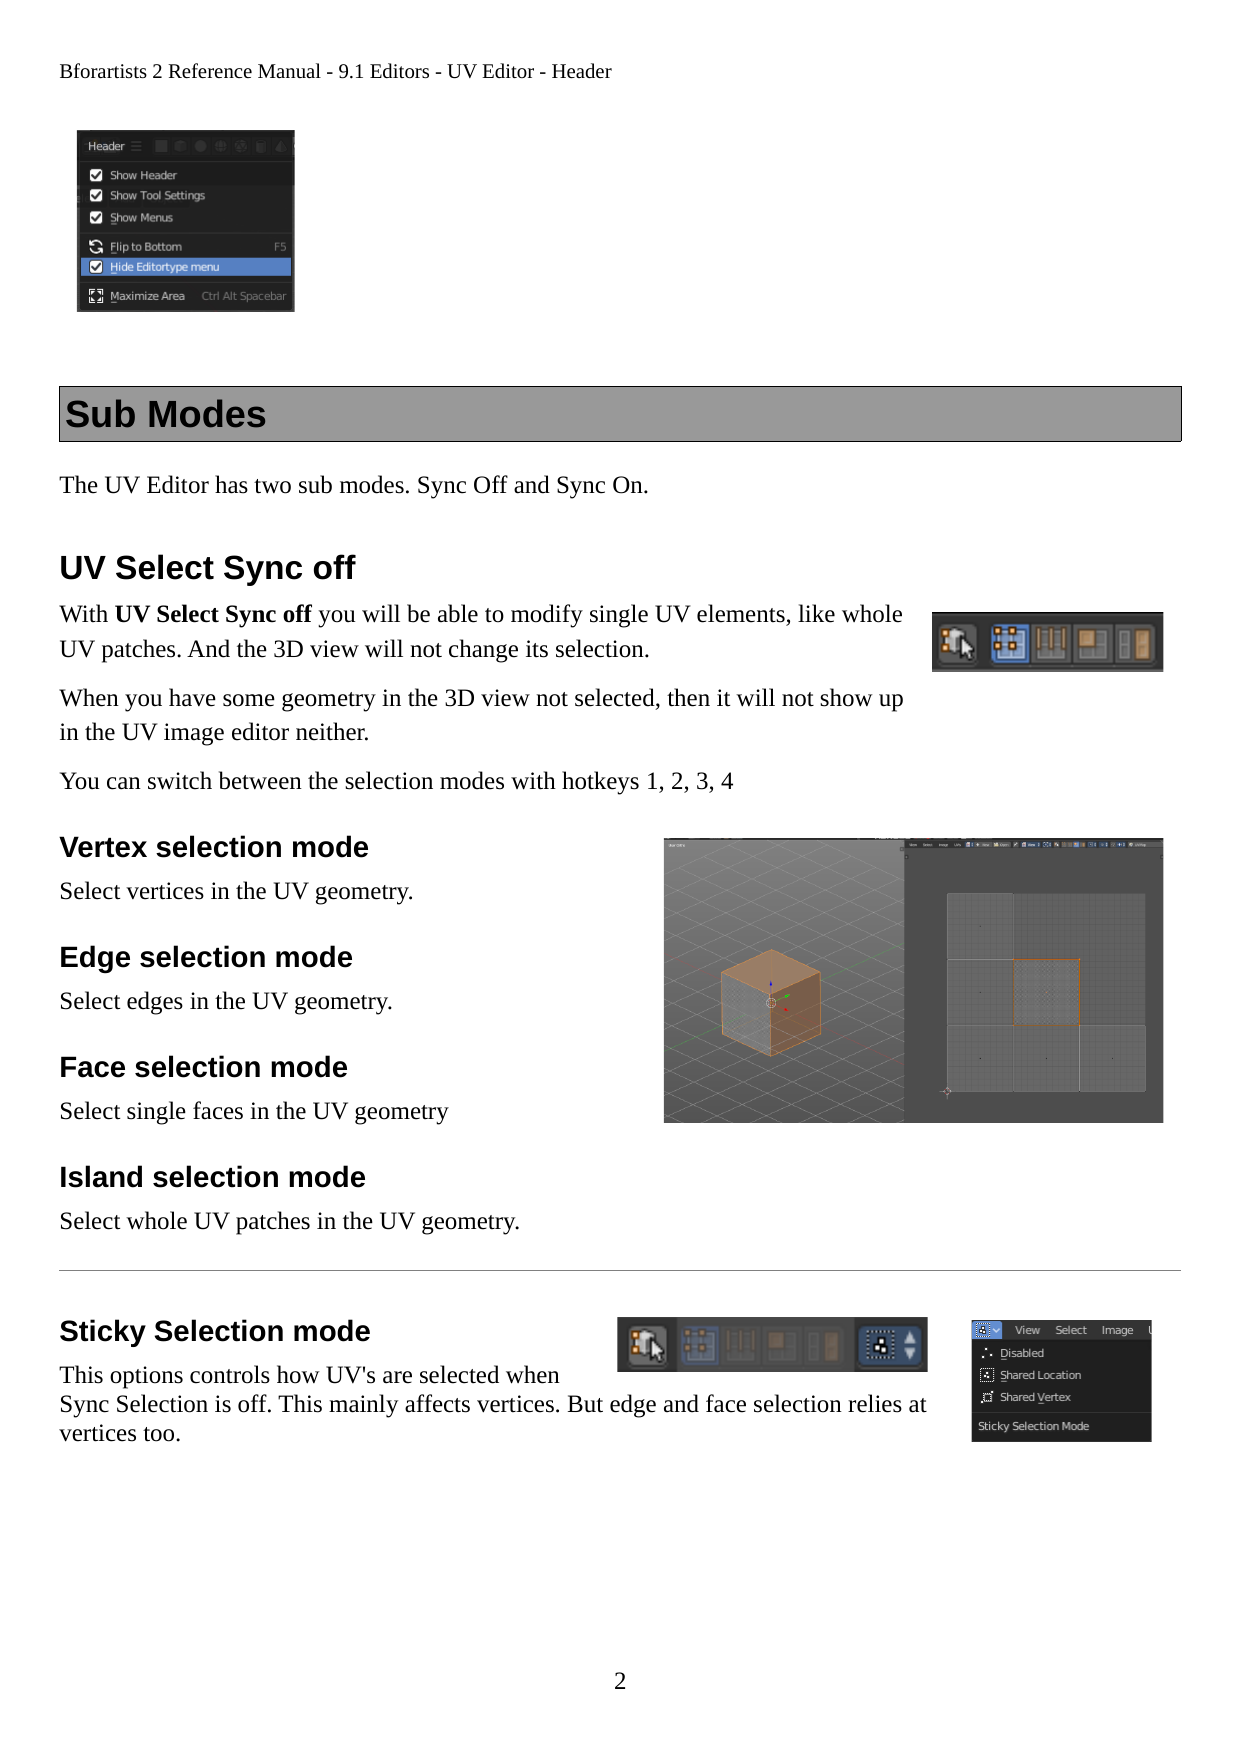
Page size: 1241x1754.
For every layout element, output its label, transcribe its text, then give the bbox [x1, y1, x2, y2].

subtitle Sticky Selection mode [59, 1314, 1181, 1348]
picture [971, 1320, 1152, 1442]
subtitle Island selection mode [59, 1160, 1181, 1193]
picture [932, 612, 1164, 672]
text Select edges in the UV geometry. [59, 986, 663, 1015]
subtitle [1164, 940, 1181, 974]
list This options controls how UV's are selected when Sync Selection is off. This mainly affects vertices. But edge and face selection relies at vertices too. [59, 1360, 1181, 1446]
subtitle Vertex selection mode [59, 830, 1181, 864]
picture [76, 130, 295, 312]
text When you have some geometry in the 3D view not selected, then it will not show up in the UV image editor neither. [59, 683, 1181, 746]
picture [663, 838, 1164, 1123]
table_header Sub Modes [60, 387, 1181, 441]
text Select single faces in the UV geometry [59, 1096, 1181, 1125]
text The UV Editor has two sub modes. Sync Off and Sync On. [59, 470, 1181, 499]
text You can switch between the selection modes with hotkeys 1, 2, 3, 4 [59, 766, 1181, 795]
subtitle Face selection mode [59, 1050, 663, 1084]
subtitle UV Select Sync off [59, 548, 1181, 587]
subtitle Edge selection mode [59, 940, 663, 974]
text Select whole UV patches in the UV geometry. [59, 1206, 1181, 1235]
picture [617, 1317, 928, 1372]
text With UV Select Sync off you will be able to modify single UV elements, like whole UV patches. And the 3D view will not change its selection. [59, 599, 1181, 663]
subtitle [1164, 1050, 1181, 1084]
text Select vertices in the UV geometry. [59, 876, 663, 905]
